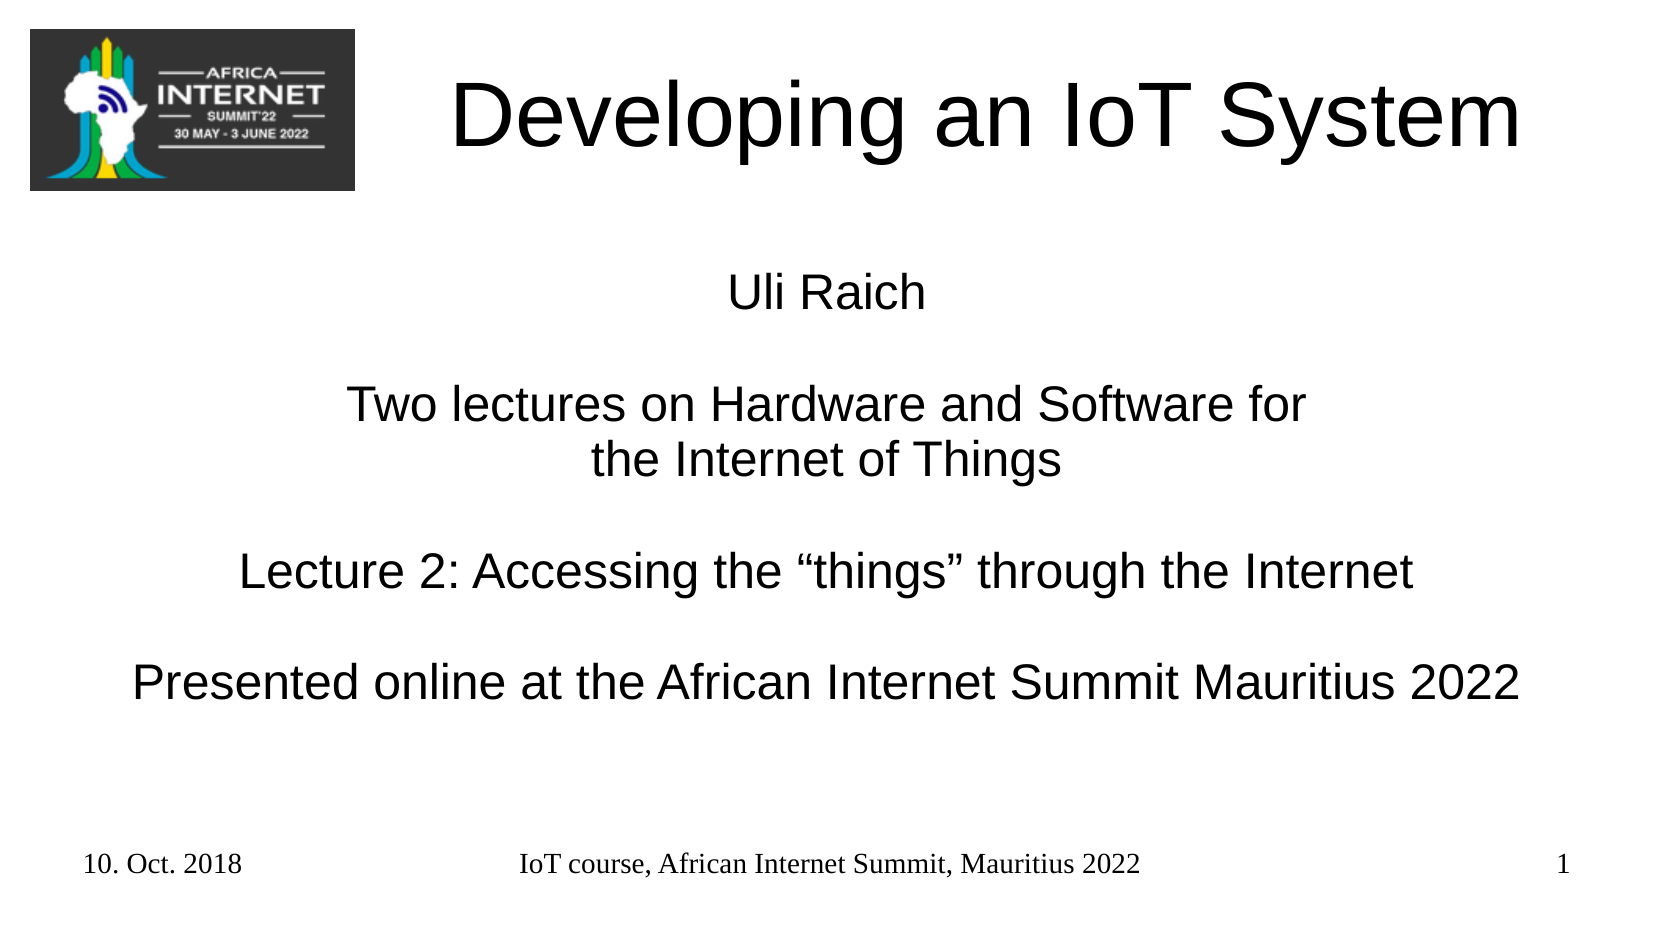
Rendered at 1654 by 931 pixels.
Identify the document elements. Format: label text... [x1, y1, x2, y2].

title Developing an IoT System [403, 37, 1571, 193]
picture [30, 29, 355, 191]
subtitle Uli Raich Two lectures on Hardware and Software for the Internet of Things Lecture 2: Accessing the “things” through the Internet Presented online at the African Internet Summit Mauritius 2022 [82, 217, 1571, 758]
